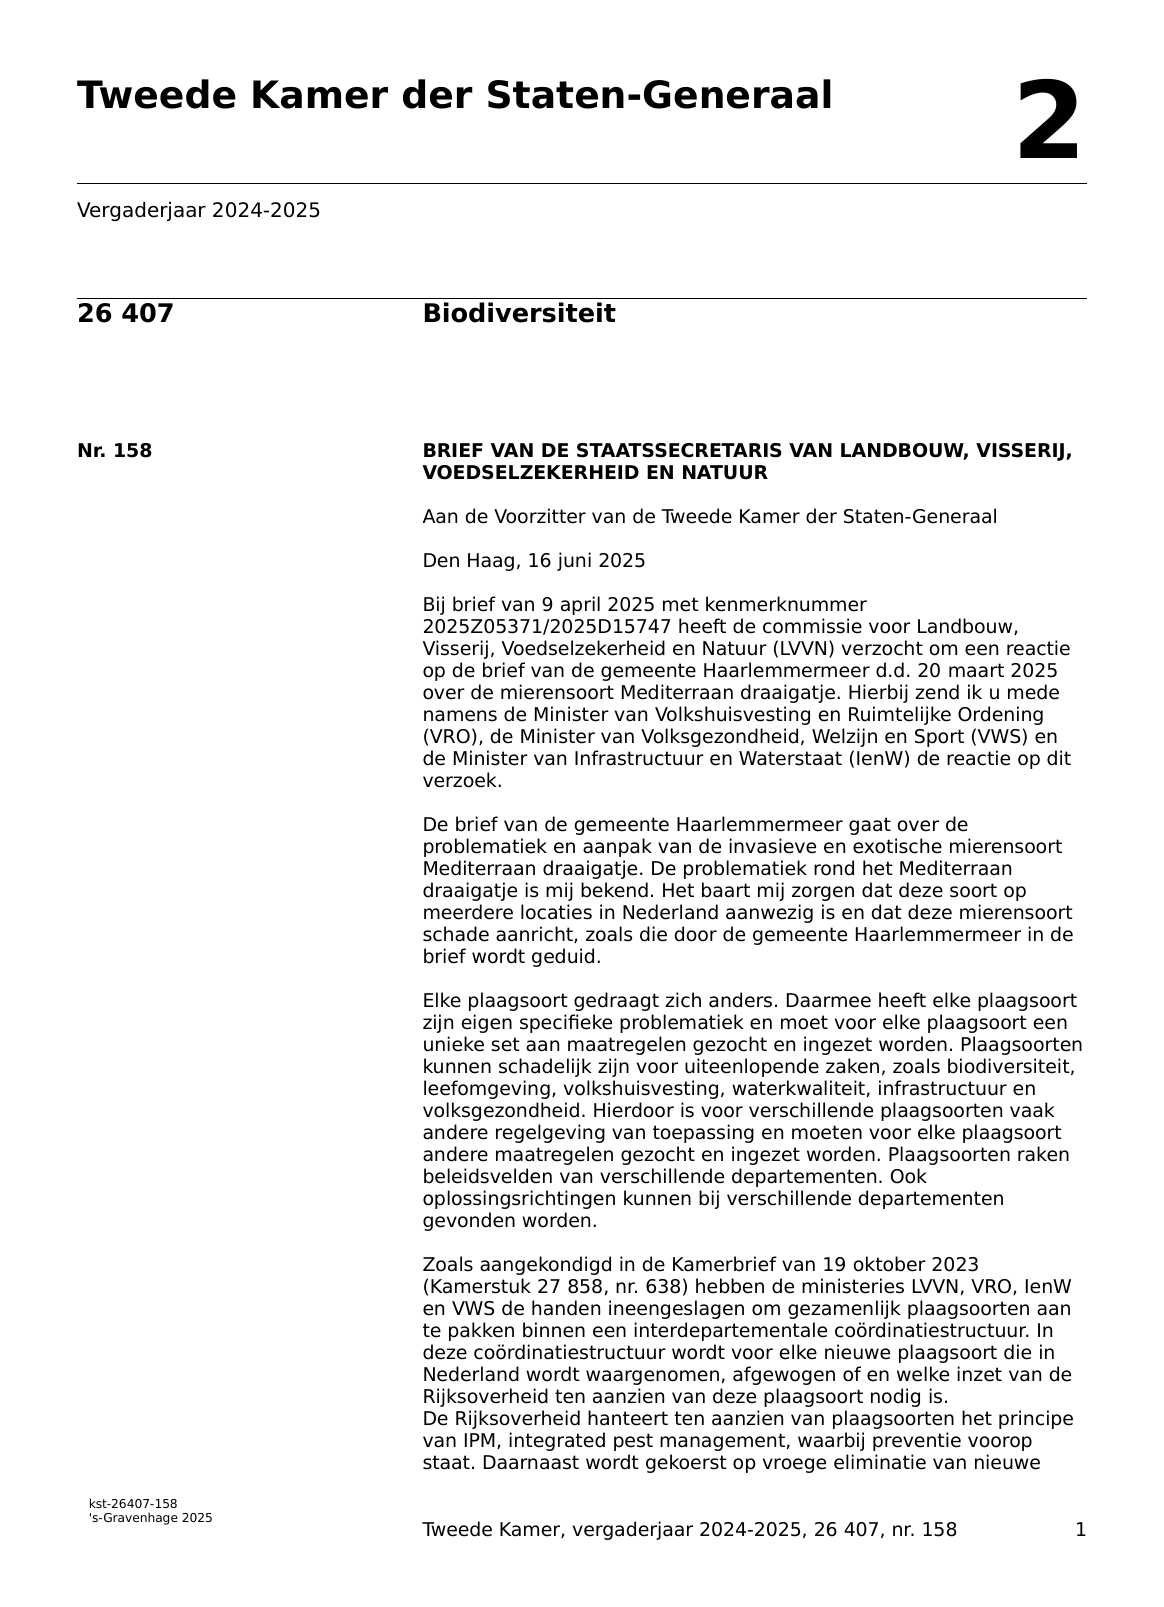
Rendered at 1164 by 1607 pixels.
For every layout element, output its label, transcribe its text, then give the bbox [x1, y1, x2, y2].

subtitle Nr. 158 BRIEF VAN DE STAATSSECRETARIS VAN LANDBOUW, VISSERIJ, VOEDSELZEKERHEID EN NATUUR [77, 440, 1087, 484]
table_cell Vergaderjaar 2024-2025 [77, 184, 1087, 298]
text Zoals aangekondigd in de Kamerbrief van 19 oktober 2023 (Kamerstuk 27 858, nr. 638) hebben de ministeries LVVN, VRO, IenW en VWS de handen ineengeslagen om gezamenlijk plaagsoorten aan te pakken binnen een interdepartementale coördinatiestructuur. In deze coördinatiestructuur wordt voor elke nieuwe plaagsoort die in Nederland wordt waargenomen, afgewogen of en welke inzet van de Rijksoverheid ten aanzien van deze plaagsoort nodig is. [422, 1254, 1087, 1408]
subtitle 26 407 Biodiversiteit [77, 299, 1087, 329]
text Elke plaagsoort gedraagt zich anders. Daarmee heeft elke plaagsoort zijn eigen specifieke problematiek en moet voor elke plaagsoort een unieke set aan maatregelen gezocht en ingezet worden. Plaagsoorten kunnen schadelijk zijn voor uiteenlopende zaken, zoals biodiversiteit, leefomgeving, volkshuisvesting, waterkwaliteit, infrastructuur en volksgezondheid. Hierdoor is voor verschillende plaagsoorten vaak andere regelgeving van toepassing en moeten voor elke plaagsoort andere maatregelen gezocht en ingezet worden. Plaagsoorten raken beleidsvelden van verschillende departementen. Ook oplossingsrichtingen kunnen bij verschillende departementen gevonden worden. [422, 990, 1087, 1232]
text De Rijksoverheid hanteert ten aanzien van plaagsoorten het principe van IPM, integrated pest management, waarbij preventie voorop staat. Daarnaast wordt gekoerst op vroege eliminatie van nieuwe [422, 1408, 1087, 1474]
text Den Haag, 16 juni 2025 [422, 550, 1087, 572]
text Bij brief van 9 april 2025 met kenmerknummer 2025Z05371/2025D15747 heeft de commissie voor Landbouw, Visserij, Voedselzekerheid en Natuur (LVVN) verzocht om een reactie op de brief van de gemeente Haarlemmermeer d.d. 20 maart 2025 over de mierensoort Mediterraan draaigatje. Hierbij zend ik u mede namens de Minister van Volkshuisvesting en Ruimtelijke Ordening (VRO), de Minister van Volksgezondheid, Welzijn en Sport (VWS) en de Minister van Infrastructuur en Waterstaat (IenW) de reactie op dit verzoek. [422, 594, 1087, 792]
text Aan de Voorzitter van de Tweede Kamer der Staten-Generaal [422, 506, 1087, 528]
text kst-26407-158 [88, 1497, 323, 1511]
text 's-Gravenhage 2025 [88, 1511, 323, 1525]
table_header Tweede Kamer der Staten-Generaal [77, 59, 886, 183]
text De brief van de gemeente Haarlemmermeer gaat over de problematiek en aanpak van de invasieve en exotische mierensoort Mediterraan draaigatje. De problematiek rond het Mediterraan draaigatje is mij bekend. Het baart mij zorgen dat deze soort op meerdere locaties in Nederland aanwezig is en dat deze mierensoort schade aanricht, zoals die door de gemeente Haarlemmermeer in de brief wordt geduid. [422, 814, 1087, 968]
table_header 2 [886, 59, 1087, 183]
